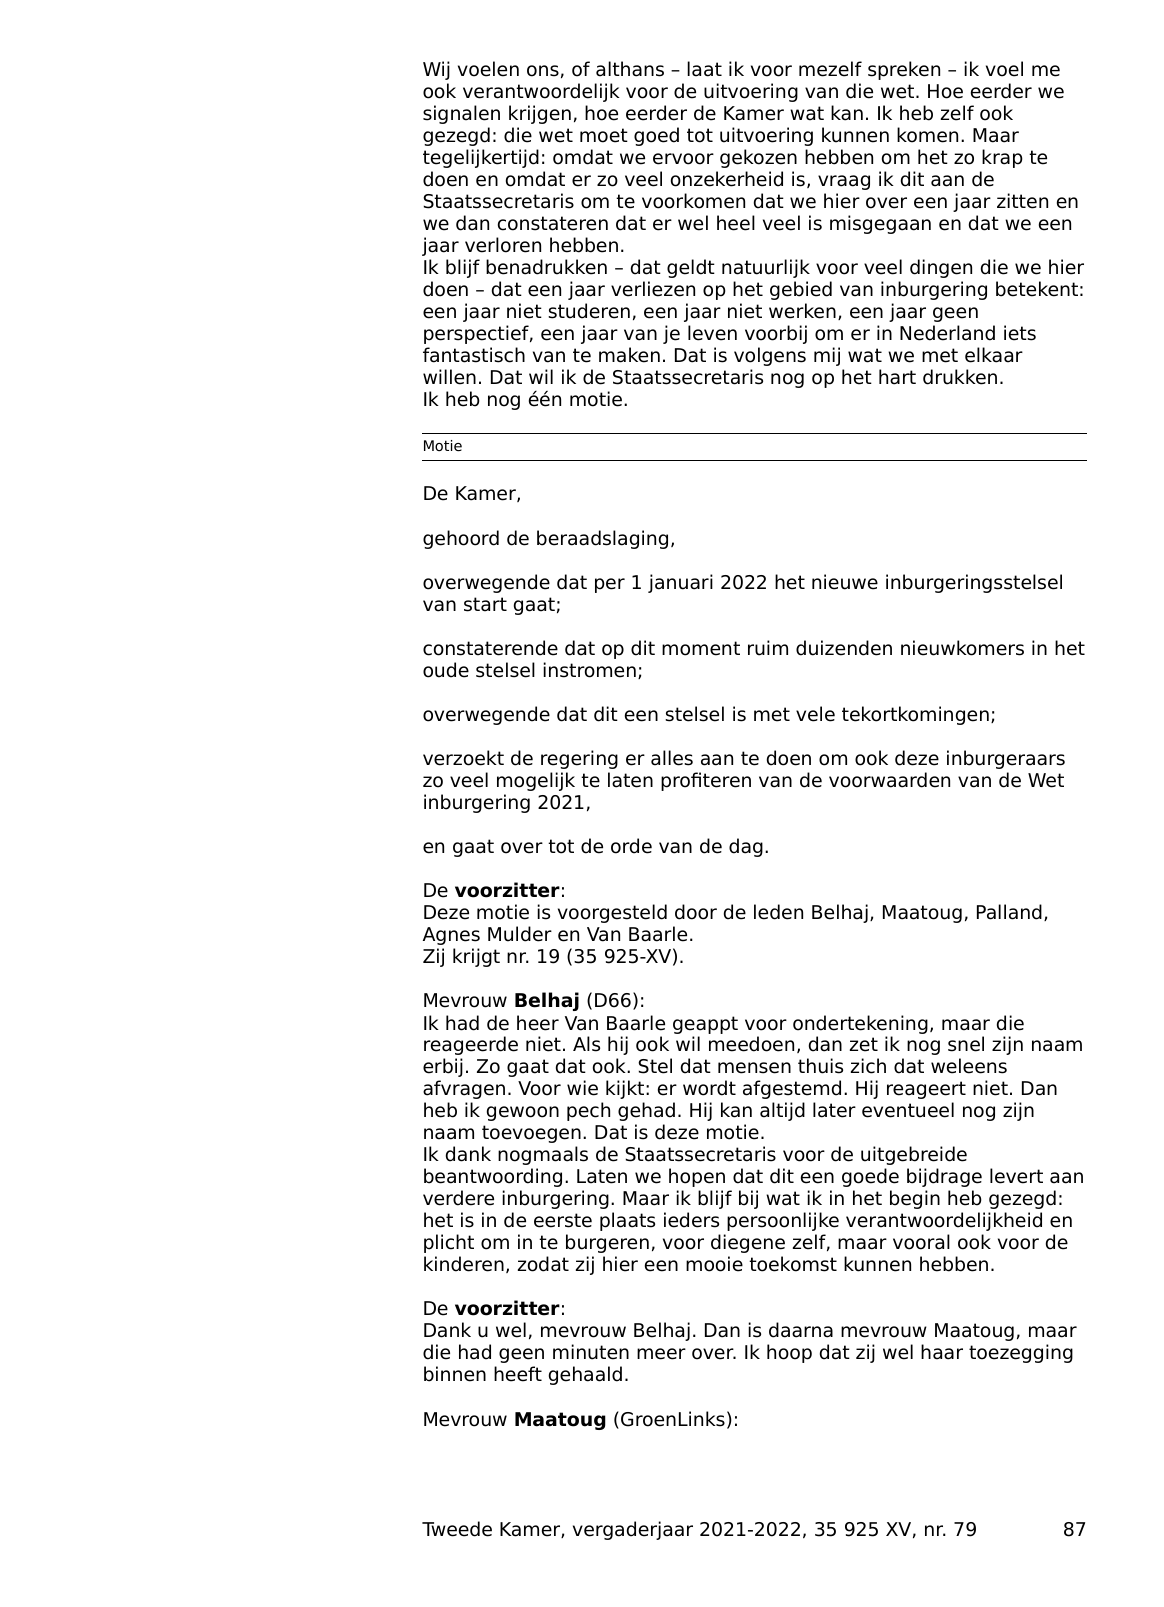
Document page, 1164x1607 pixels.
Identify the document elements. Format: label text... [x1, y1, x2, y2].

text De voorzitter: [422, 880, 1087, 902]
text Mevrouw Maatoug (GroenLinks): [422, 1408, 1087, 1430]
text Dank u wel, mevrouw Belhaj. Dan is daarna mevrouw Maatoug, maar die had geen minuten meer over. Ik hoop dat zij wel haar toezegging binnen heeft gehaald. [422, 1320, 1087, 1386]
text verzoekt de regering er alles aan te doen om ook deze inburgeraars zo veel mogelijk te laten profiteren van de voorwaarden van de Wet inburgering 2021, [422, 748, 1087, 814]
text Wij voelen ons, of althans – laat ik voor mezelf spreken – ik voel me ook verantwoordelijk voor de uitvoering van die wet. Hoe eerder we signalen krijgen, hoe eerder de Kamer wat kan. Ik heb zelf ook gezegd: die wet moet goed tot uitvoering kunnen komen. Maar tegelijkertijd: omdat we ervoor gekozen hebben om het zo krap te doen en omdat er zo veel onzekerheid is, vraag ik dit aan de Staatssecretaris om te voorkomen dat we hier over een jaar zitten en we dan constateren dat er wel heel veel is misgegaan en dat we een jaar verloren hebben. [422, 59, 1087, 257]
text en gaat over tot de orde van de dag. [422, 836, 1087, 858]
text Ik blijf benadrukken – dat geldt natuurlijk voor veel dingen die we hier doen – dat een jaar verliezen op het gebied van inburgering betekent: een jaar niet studeren, een jaar niet werken, een jaar geen perspectief, een jaar van je leven voorbij om er in Nederland iets fantastisch van te maken. Dat is volgens mij wat we met elkaar willen. Dat wil ik de Staatssecretaris nog op het hart drukken. [422, 257, 1087, 389]
text Mevrouw Belhaj (D66): [422, 990, 1087, 1012]
text Deze motie is voorgesteld door de leden Belhaj, Maatoug, Palland, Agnes Mulder en Van Baarle. [422, 902, 1087, 946]
text overwegende dat dit een stelsel is met vele tekortkomingen; [422, 704, 1087, 726]
table_header Motie [422, 434, 1087, 460]
text De Kamer, [422, 483, 1087, 505]
text gehoord de beraadslaging, [422, 527, 1087, 549]
text Zij krijgt nr. 19 (35 925-XV). [422, 946, 1087, 968]
text Ik heb nog één motie. [422, 389, 1087, 411]
text overwegende dat per 1 januari 2022 het nieuwe inburgeringsstelsel van start gaat; [422, 572, 1087, 616]
text De voorzitter: [422, 1298, 1087, 1320]
text constaterende dat op dit moment ruim duizenden nieuwkomers in het oude stelsel instromen; [422, 638, 1087, 682]
text Ik had de heer Van Baarle geappt voor ondertekening, maar die reageerde niet. Als hij ook wil meedoen, dan zet ik nog snel zijn naam erbij. Zo gaat dat ook. Stel dat mensen thuis zich dat weleens afvragen. Voor wie kijkt: er wordt afgestemd. Hij reageert niet. Dan heb ik gewoon pech gehad. Hij kan altijd later eventueel nog zijn naam toevoegen. Dat is deze motie. [422, 1012, 1087, 1144]
text Ik dank nogmaals de Staatssecretaris voor de uitgebreide beantwoording. Laten we hopen dat dit een goede bijdrage levert aan verdere inburgering. Maar ik blijf bij wat ik in het begin heb gezegd: het is in de eerste plaats ieders persoonlijke verantwoordelijkheid en plicht om in te burgeren, voor diegene zelf, maar vooral ook voor de kinderen, zodat zij hier een mooie toekomst kunnen hebben. [422, 1144, 1087, 1276]
